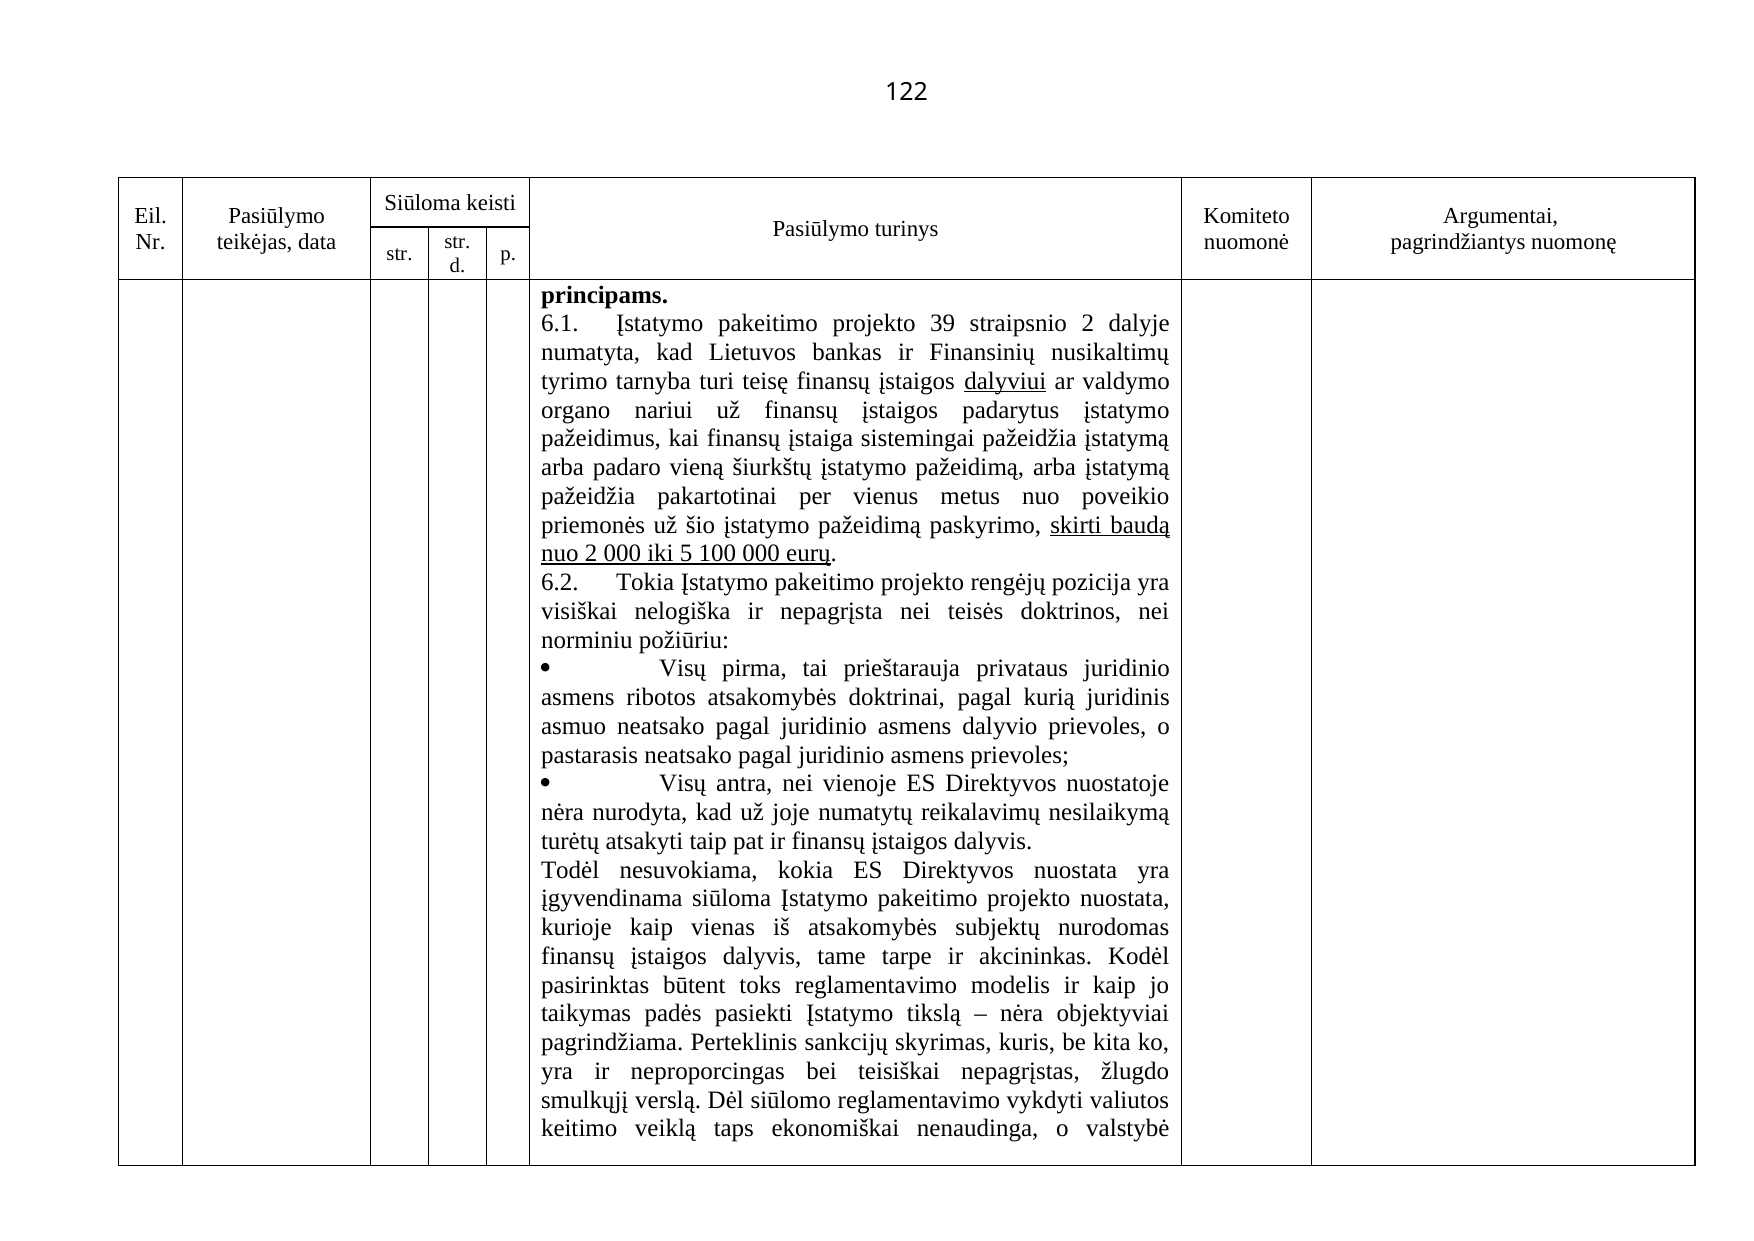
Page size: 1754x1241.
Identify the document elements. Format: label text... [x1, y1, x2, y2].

table_cell [371, 280, 428, 1165]
table_header Pasiūlymo turinys [530, 178, 1181, 279]
table_cell [487, 280, 529, 1165]
table_cell str. [371, 228, 428, 279]
table_cell [183, 280, 370, 1165]
table_cell [1182, 280, 1311, 1165]
table_cell p. [487, 228, 529, 279]
table_cell [1312, 280, 1694, 1165]
table_cell str. d. [429, 228, 486, 279]
table_header Eil. Nr. [119, 178, 182, 279]
table_header Komiteto nuomonė [1182, 178, 1311, 279]
table_header Pasiūlymo teikėjas, data [183, 178, 370, 279]
table_header Siūloma keisti [371, 178, 529, 226]
table_cell [429, 280, 486, 1165]
table_cell principams. 6.1. Įstatymo pakeitimo projekto 39 straipsnio 2 dalyje numatyta, kad Lietuvos bankas ir Finansinių nusikaltimų tyrimo tarnyba turi teisę finansų įstaigos dalyviui ar valdymo organo nariui už finansų įstaigos padarytus įstatymo pažeidimus, kai finansų įstaiga sistemingai pažeidžia įstatymą arba padaro vieną šiurkštų įstatymo pažeidimą, arba įstatymą pažeidžia pakartotinai per vienus metus nuo poveikio priemonės už šio įstatymo pažeidimą paskyrimo, skirti baudą nuo 2 000 iki 5 100 000 eurų. 6.2. Tokia Įstatymo pakeitimo projekto rengėjų pozicija yra visiškai nelogiška ir nepagrįsta nei teisės doktrinos, nei norminiu požiūriu:  Visų pirma, tai prieštarauja privataus juridinio asmens ribotos atsakomybės doktrinai, pagal kurią juridinis asmuo neatsako pagal juridinio asmens dalyvio prievoles, o pastarasis neatsako pagal juridinio asmens prievoles;  Visų antra, nei vienoje ES Direktyvos nuostatoje nėra nurodyta, kad už joje numatytų reikalavimų nesilaikymą turėtų atsakyti taip pat ir finansų įstaigos dalyvis. Todėl nesuvokiama, kokia ES Direktyvos nuostata yra įgyvendinama siūloma Įstatymo pakeitimo projekto nuostata, kurioje kaip vienas iš atsakomybės subjektų nurodomas finansų įstaigos dalyvis, tame tarpe ir akcininkas. Kodėl pasirinktas būtent toks reglamentavimo modelis ir kaip jo taikymas padės pasiekti Įstatymo tikslą – nėra objektyviai pagrindžiama. Perteklinis sankcijų skyrimas, kuris, be kita ko, yra ir neproporcingas bei teisiškai nepagrįstas, žlugdo smulkųjį verslą. Dėl siūlomo reglamentavimo vykdyti valiutos keitimo veiklą taps ekonomiškai nenaudinga, o valstybė [530, 280, 1181, 1165]
table_header Argumentai, pagrindžiantys nuomonę [1312, 178, 1694, 279]
table_cell [119, 280, 182, 1165]
